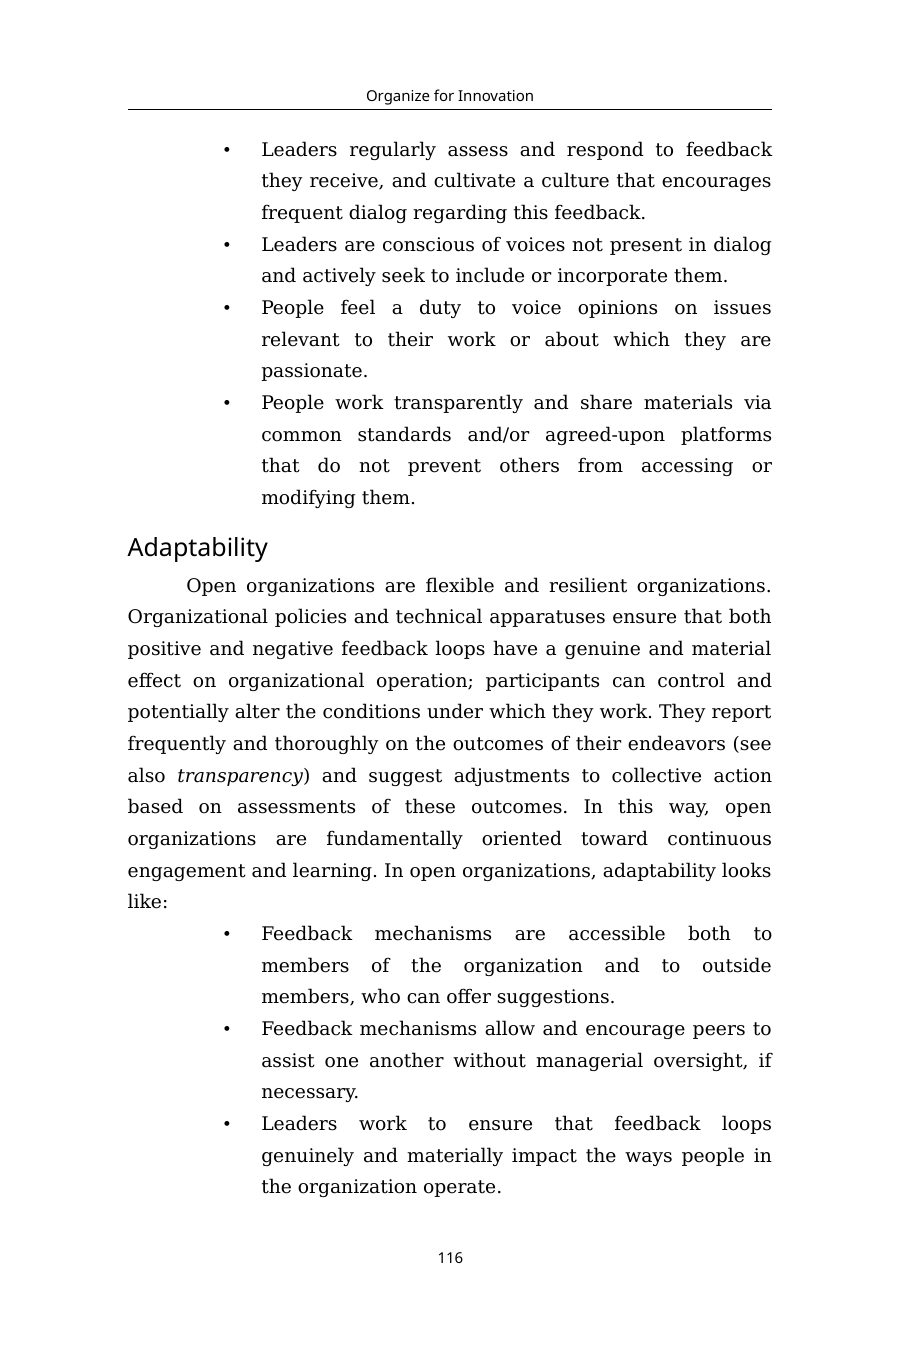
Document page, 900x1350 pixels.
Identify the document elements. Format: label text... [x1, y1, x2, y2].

list Feedback mechanisms are accessible both to members of the organization and to outside members, who can offer suggestions. [223, 923, 772, 1008]
list People feel a duty to voice opinions on issues relevant to their work or about which they are passionate. [223, 297, 772, 382]
list Leaders work to ensure that feedback loops genuinely and materially impact the ways people in the organization operate. [223, 1113, 772, 1198]
list People work transparently and share materials via common standards and/or agreed-upon platforms that do not prevent others from accessing or modifying them. [223, 392, 772, 509]
list Leaders are conscious of voices not present in dialog and actively seek to include or incorporate them. [223, 234, 772, 287]
subtitle Adaptability [127, 533, 772, 562]
list Feedback mechanisms allow and encourage peers to assist one another without managerial oversight, if necessary. [223, 1018, 772, 1103]
text Open organizations are flexible and resilient organizations. Organizational policies and technical apparatuses ensure that both positive and negative feedback loops have a genuine and material effect on organizational operation; participants can control and potentially alter the conditions under which they work. They report frequently and thoroughly on the outcomes of their endeavors (see also transparency) and suggest adjustments to collective action based on assessments of these outcomes. In this way, open organizations are fundamentally oriented toward continuous engagement and learning. In open organizations, adaptability looks like: [127, 575, 772, 913]
list Leaders regularly assess and respond to feedback they receive, and cultivate a culture that encourages frequent dialog regarding this feedback. [223, 139, 772, 224]
